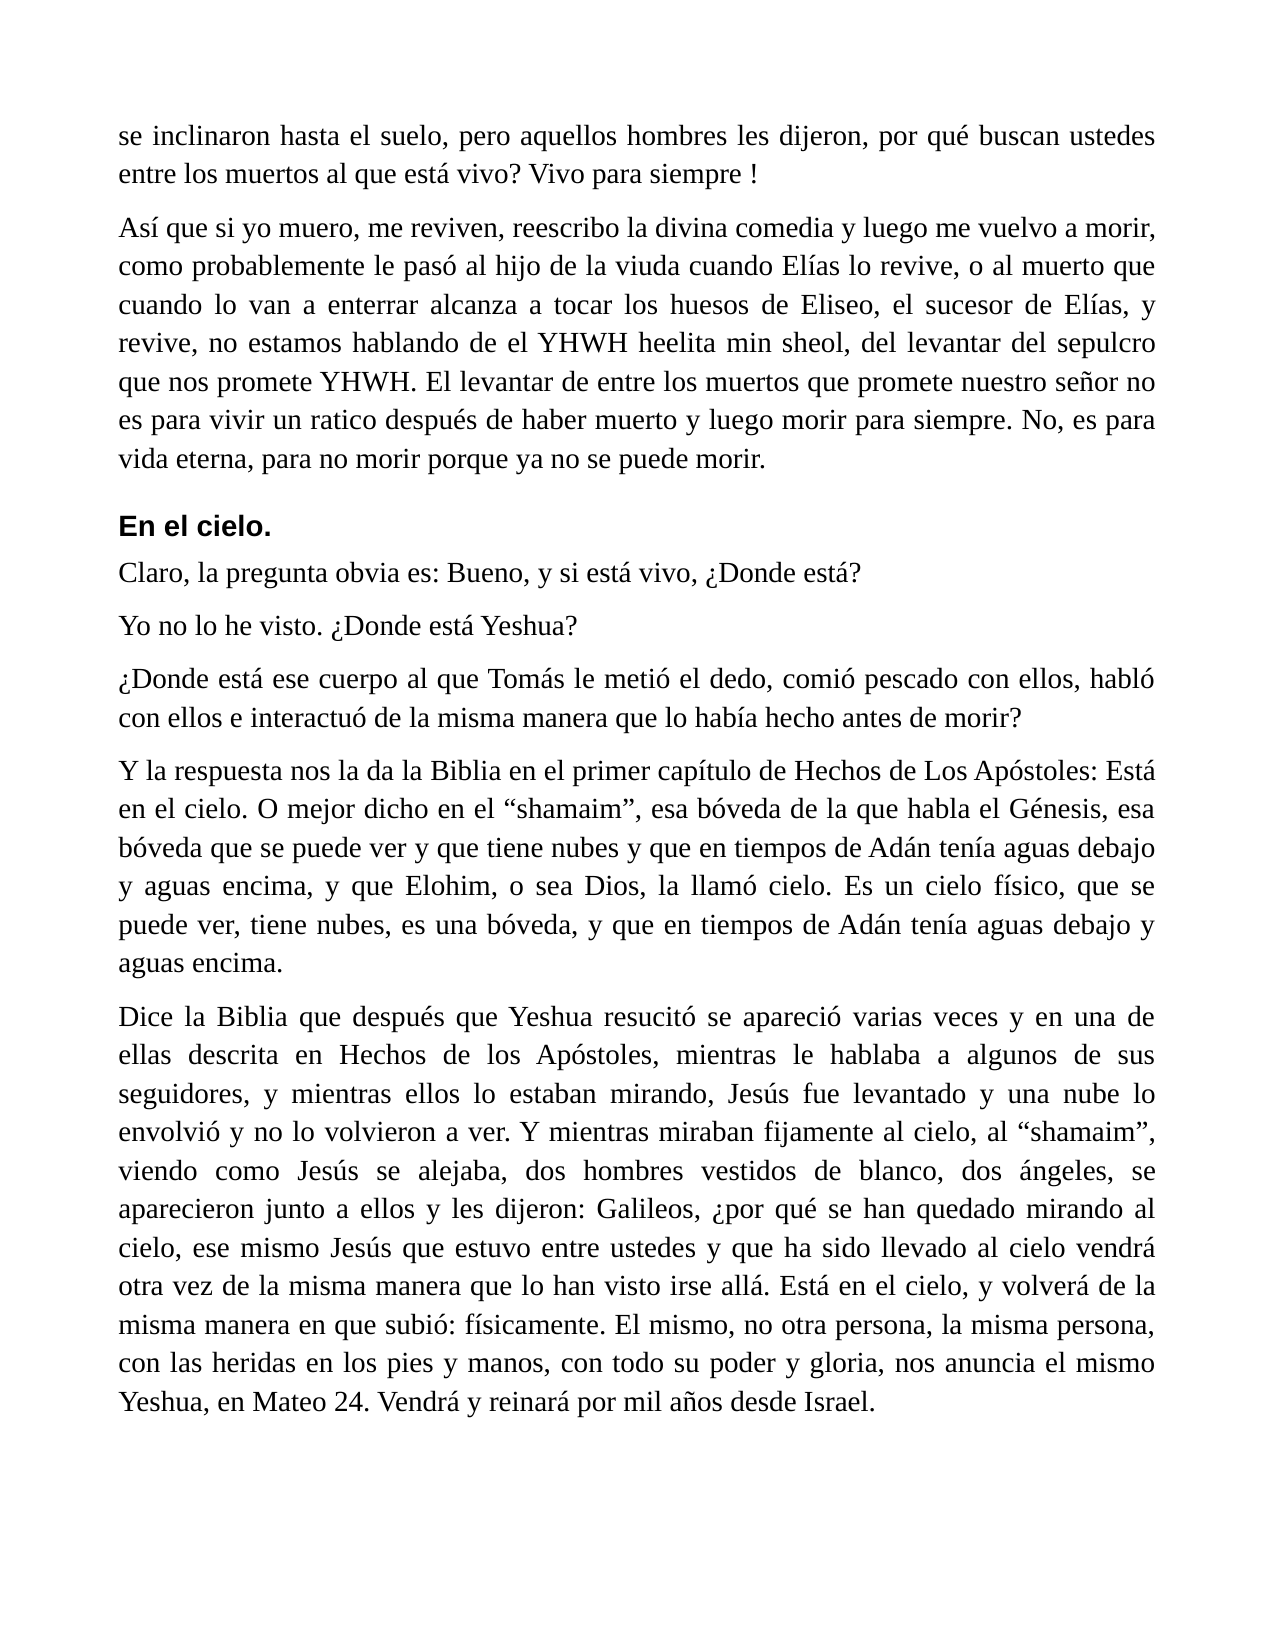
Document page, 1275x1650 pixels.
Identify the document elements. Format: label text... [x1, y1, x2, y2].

text Yo no lo he visto. ¿Donde está Yeshua? [118, 608, 1157, 642]
text Y la respuesta nos la da la Biblia en el primer capítulo de Hechos de Los Apóstoles: Está en el cielo. O mejor dicho en el “shamaim”, esa bóveda de la que habla el Génesis, esa bóveda que se puede ver y que tiene nubes y que en tiempos de Adán tenía aguas debajo y aguas encima, y que Elohim, o sea Dios, la llamó cielo. Es un cielo físico, que se puede ver, tiene nubes, es una bóveda, y que en tiempos de Adán tenía aguas debajo y aguas encima. [118, 753, 1157, 979]
text se inclinaron hasta el suelo, pero aquellos hombres les dijeron, por qué buscan ustedes entre los muertos al que está vivo? Vivo para siempre ! [118, 118, 1157, 190]
text ¿Donde está ese cuerpo al que Tomás le metió el dedo, comió pescado con ellos, habló con ellos e interactuó de la misma manera que lo había hecho antes de morir? [118, 661, 1157, 733]
text Dice la Biblia que después que Yeshua resucitó se apareció varias veces y en una de ellas descrita en Hechos de los Apóstoles, mientras le hablaba a algunos de sus seguidores, y mientras ellos lo estaban mirando, Jesús fue levantado y una nube lo envolvió y no lo volvieron a ver. Y mientras miraban fijamente al cielo, al “shamaim”, viendo como Jesús se alejaba, dos hombres vestidos de blanco, dos ángeles, se aparecieron junto a ellos y les dijeron: Galileos, ¿por qué se han quedado mirando al cielo, ese mismo Jesús que estuvo entre ustedes y que ha sido llevado al cielo vendrá otra vez de la misma manera que lo han visto irse allá. Está en el cielo, y volverá de la misma manera en que subió: físicamente. El mismo, no otra persona, la misma persona, con las heridas en los pies y manos, con todo su poder y gloria, nos anuncia el mismo Yeshua, en Mateo 24. Vendrá y reinará por mil años desde Israel. [118, 999, 1157, 1418]
text Claro, la pregunta obvia es: Bueno, y si está vivo, ¿Donde está? [118, 555, 1157, 588]
subtitle En el cielo. [118, 509, 1157, 542]
text Así que si yo muero, me reviven, reescribo la divina comedia y luego me vuelvo a morir, como probablemente le pasó al hijo de la viuda cuando Elías lo revive, o al muerto que cuando lo van a enterrar alcanza a tocar los huesos de Eliseo, el sucesor de Elías, y revive, no estamos hablando de el YHWH heelita min sheol, del levantar del sepulcro que nos promete YHWH. El levantar de entre los muertos que promete nuestro señor no es para vivir un ratico después de haber muerto y luego morir para siempre. No, es para vida eterna, para no morir porque ya no se puede morir. [118, 210, 1157, 474]
